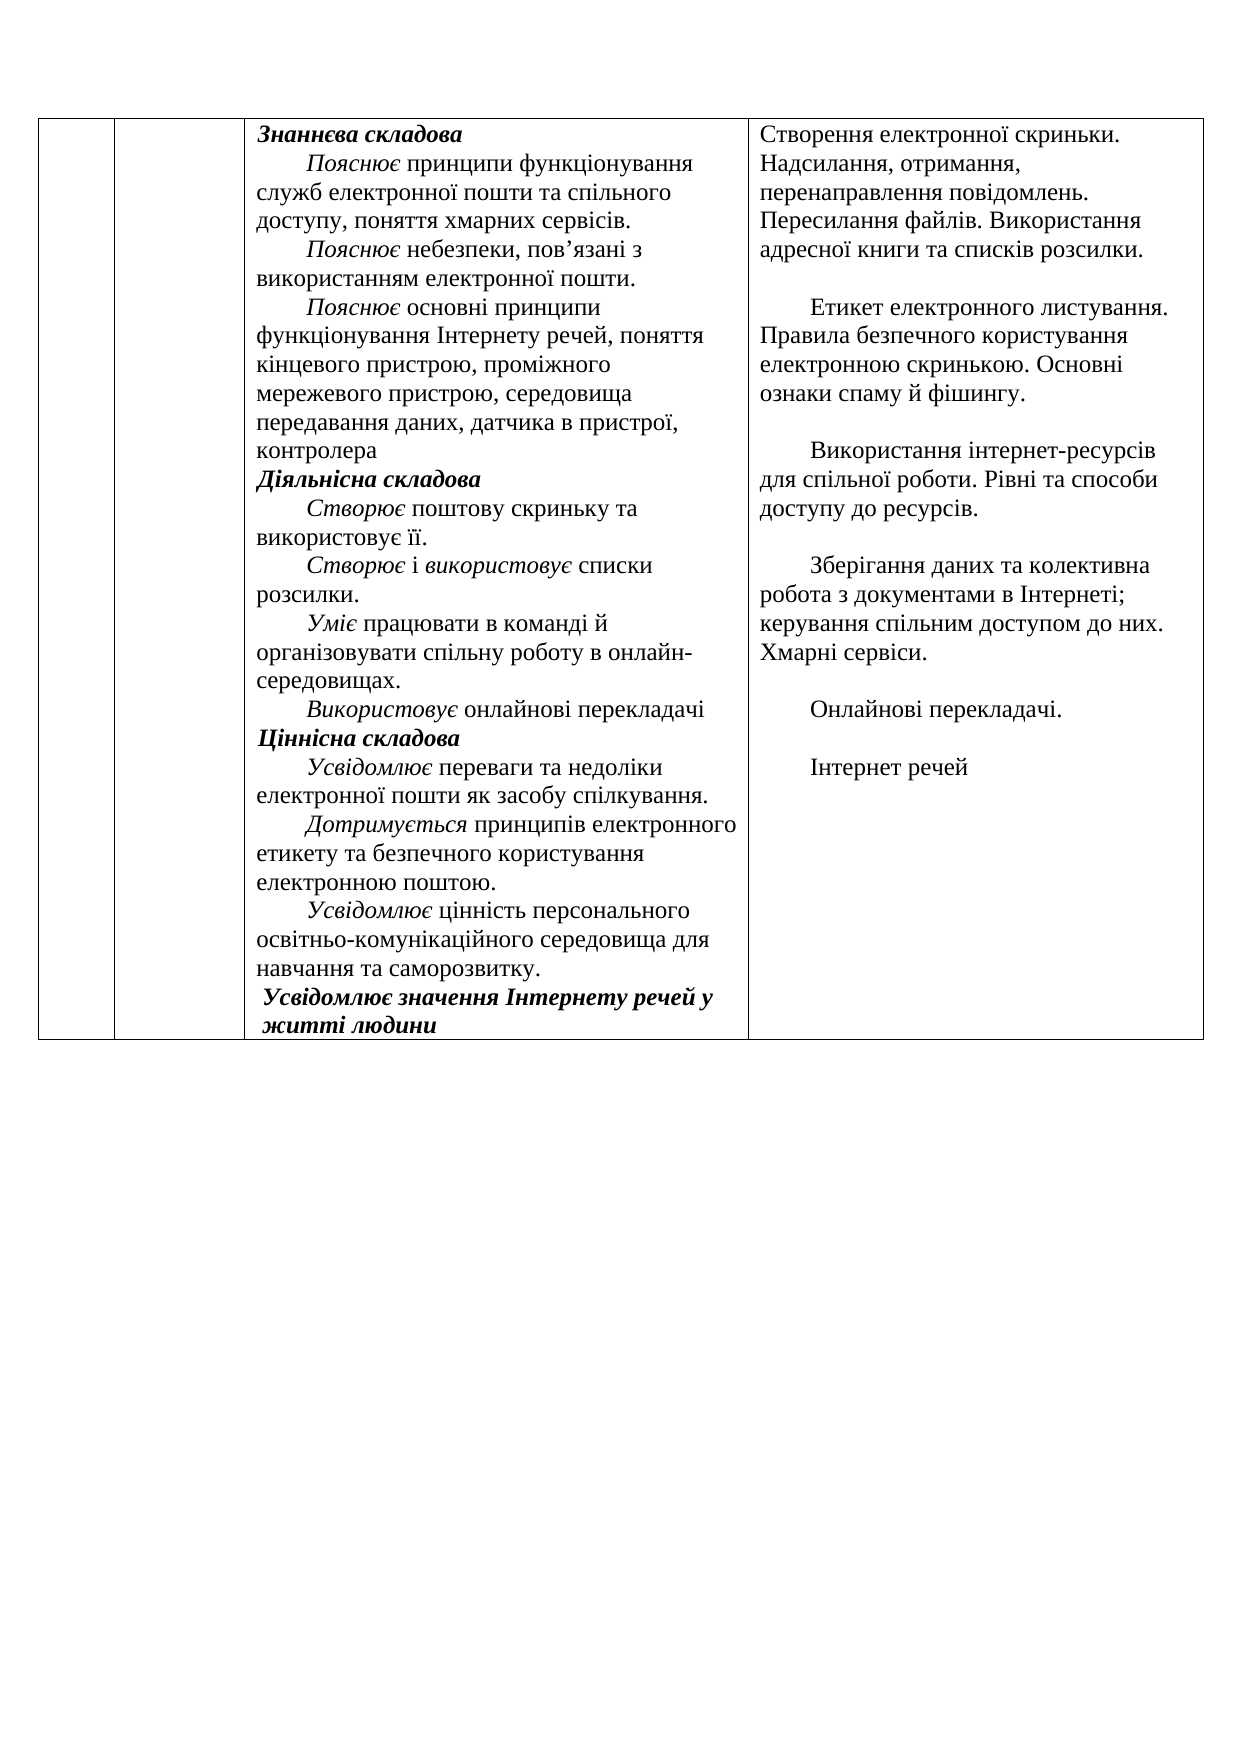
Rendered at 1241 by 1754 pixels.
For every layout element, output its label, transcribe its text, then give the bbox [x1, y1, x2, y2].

table_cell [39, 119, 114, 1039]
table_cell Знаннєва складова Пояснює принципи функціонування служб електронної пошти та спільного доступу, поняття хмарних сервісів. Пояснює небезпеки, пов’язані з використанням електронної пошти. Пояснює основні принципи функціонування Інтернету речей, поняття кінцевого пристрою, проміжного мережевого пристрою, середовища передавання даних, датчика в пристрої, контролера Діяльнісна складова Створює поштову скриньку та використовує її. Створює і використовує списки розсилки. Уміє працювати в команді й організовувати спільну роботу в онлайн-середовищах. Використовує онлайнові перекладачі Ціннісна складова Усвідомлює переваги та недоліки електронної пошти як засобу спілкування. Дотримується принципів електронного етикету та безпечного користування електронною поштою. Усвідомлює цінність персонального освітньо-комунікаційного середовища для навчання та саморозвитку. Усвідомлює значення Інтернету речей у житті людини [245, 119, 748, 1039]
table_cell [115, 119, 244, 1039]
table_cell Створення електронної скриньки. Надсилання, отримання, перенаправлення повідомлень. Пересилання файлів. Використання адресної книги та списків розсилки. Етикет електронного листування. Правила безпечного користування електронною скринькою. Основні ознаки спаму й фішингу. Використання інтернет-ресурсів для спільної роботи. Рівні та способи доступу до ресурсів. Зберігання даних та колективна робота з документами в Інтернеті; керування спільним доступом до них. Хмарні сервіси. Онлайнові перекладачі. Інтернет речей [749, 119, 1203, 1039]
